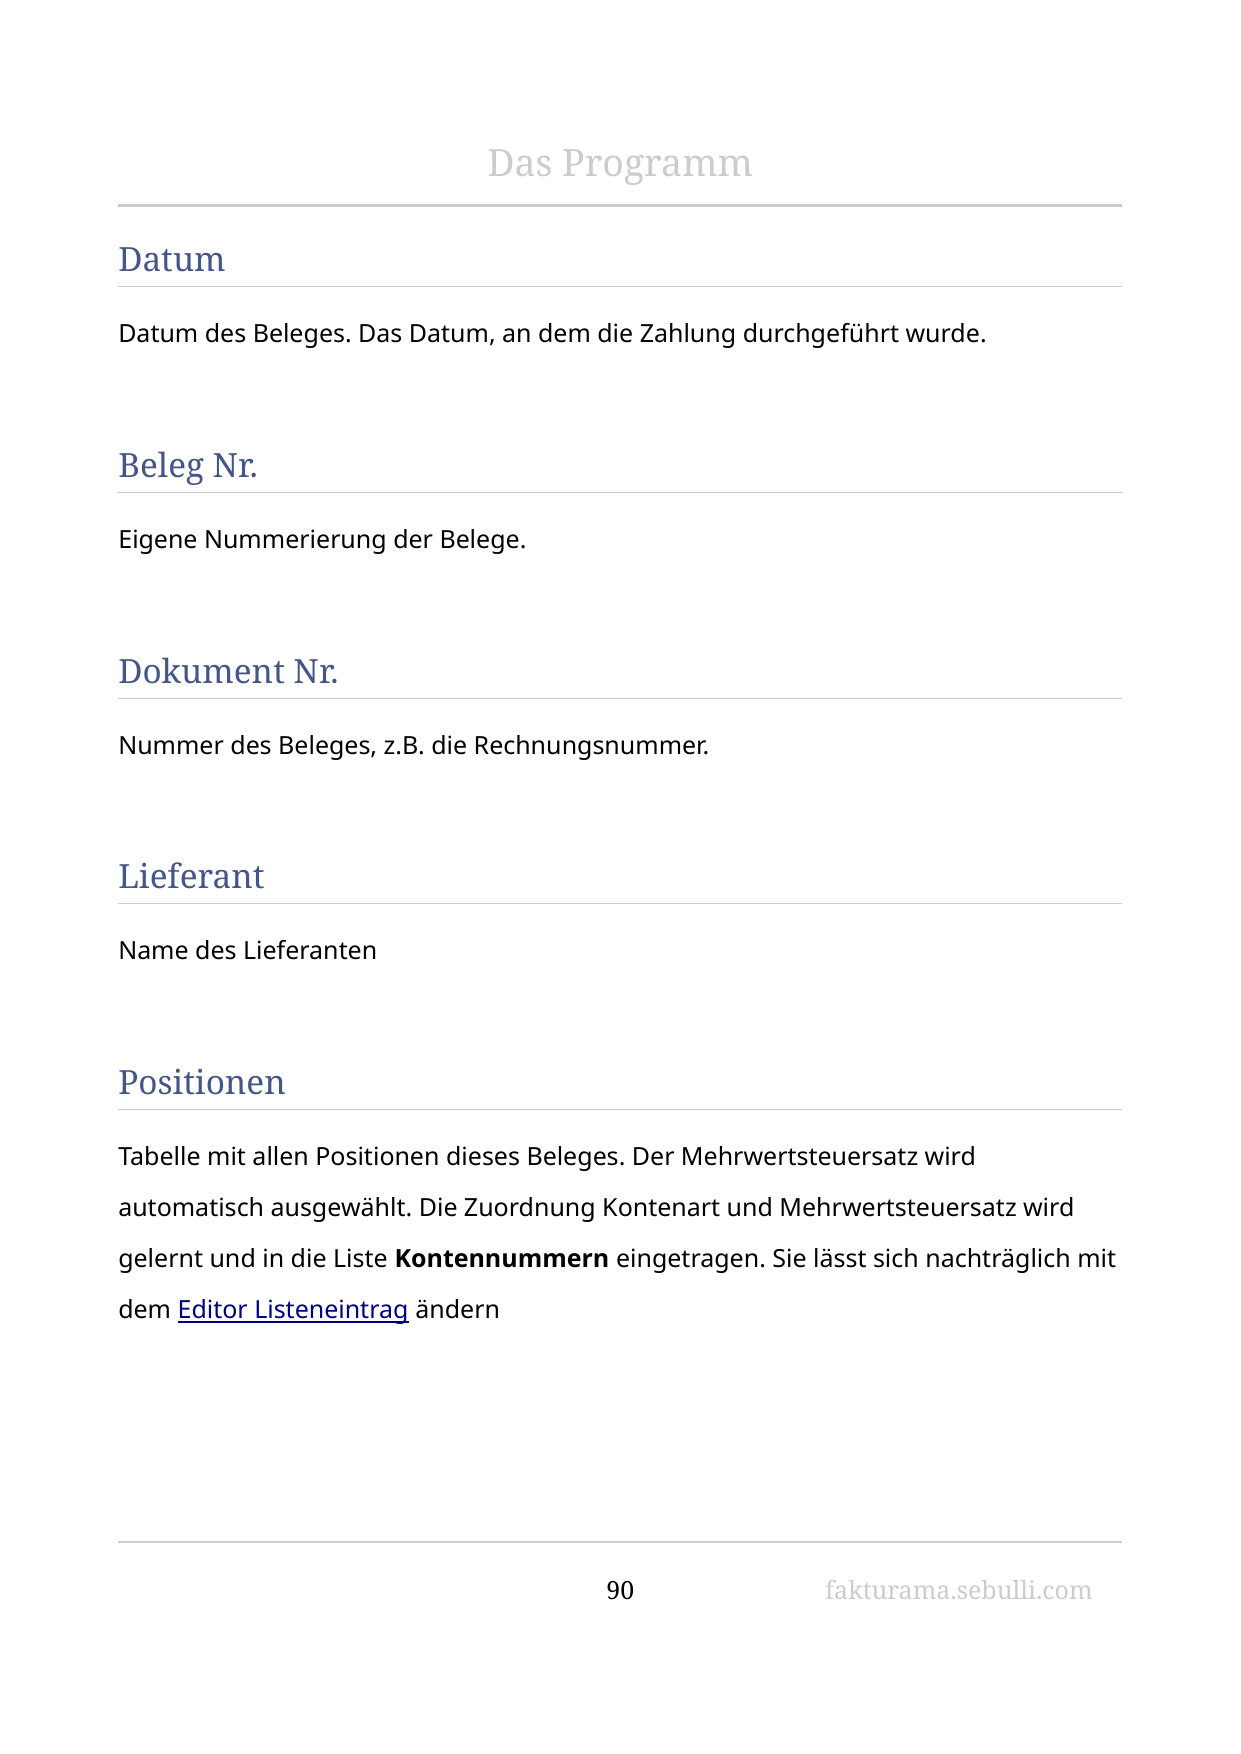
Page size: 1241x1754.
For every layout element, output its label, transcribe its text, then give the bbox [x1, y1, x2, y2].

subtitle Dokument Nr. [118, 648, 1122, 698]
text Name des Lieferanten [118, 933, 1122, 967]
text Tabelle mit allen Positionen dieses Beleges. Der Mehrwertsteuersatz wird automatisch ausgewählt. Die Zuordnung Kontenart und Mehrwertsteuersatz wird gelernt und in die Liste Kontennummern eingetragen. Sie lässt sich nachträglich mit dem Editor Listeneintrag ändern [118, 1139, 1122, 1326]
subtitle Lieferant [118, 853, 1122, 903]
subtitle Positionen [118, 1059, 1122, 1109]
subtitle Datum [118, 236, 1122, 286]
subtitle Beleg Nr. [118, 442, 1122, 492]
text Nummer des Beleges, z.B. die Rechnungsnummer. [118, 727, 1122, 761]
text Eigene Nummerierung der Belege. [118, 522, 1122, 556]
text Datum des Beleges. Das Datum, an dem die Zahlung durchgeführt wurde. [118, 316, 1122, 350]
